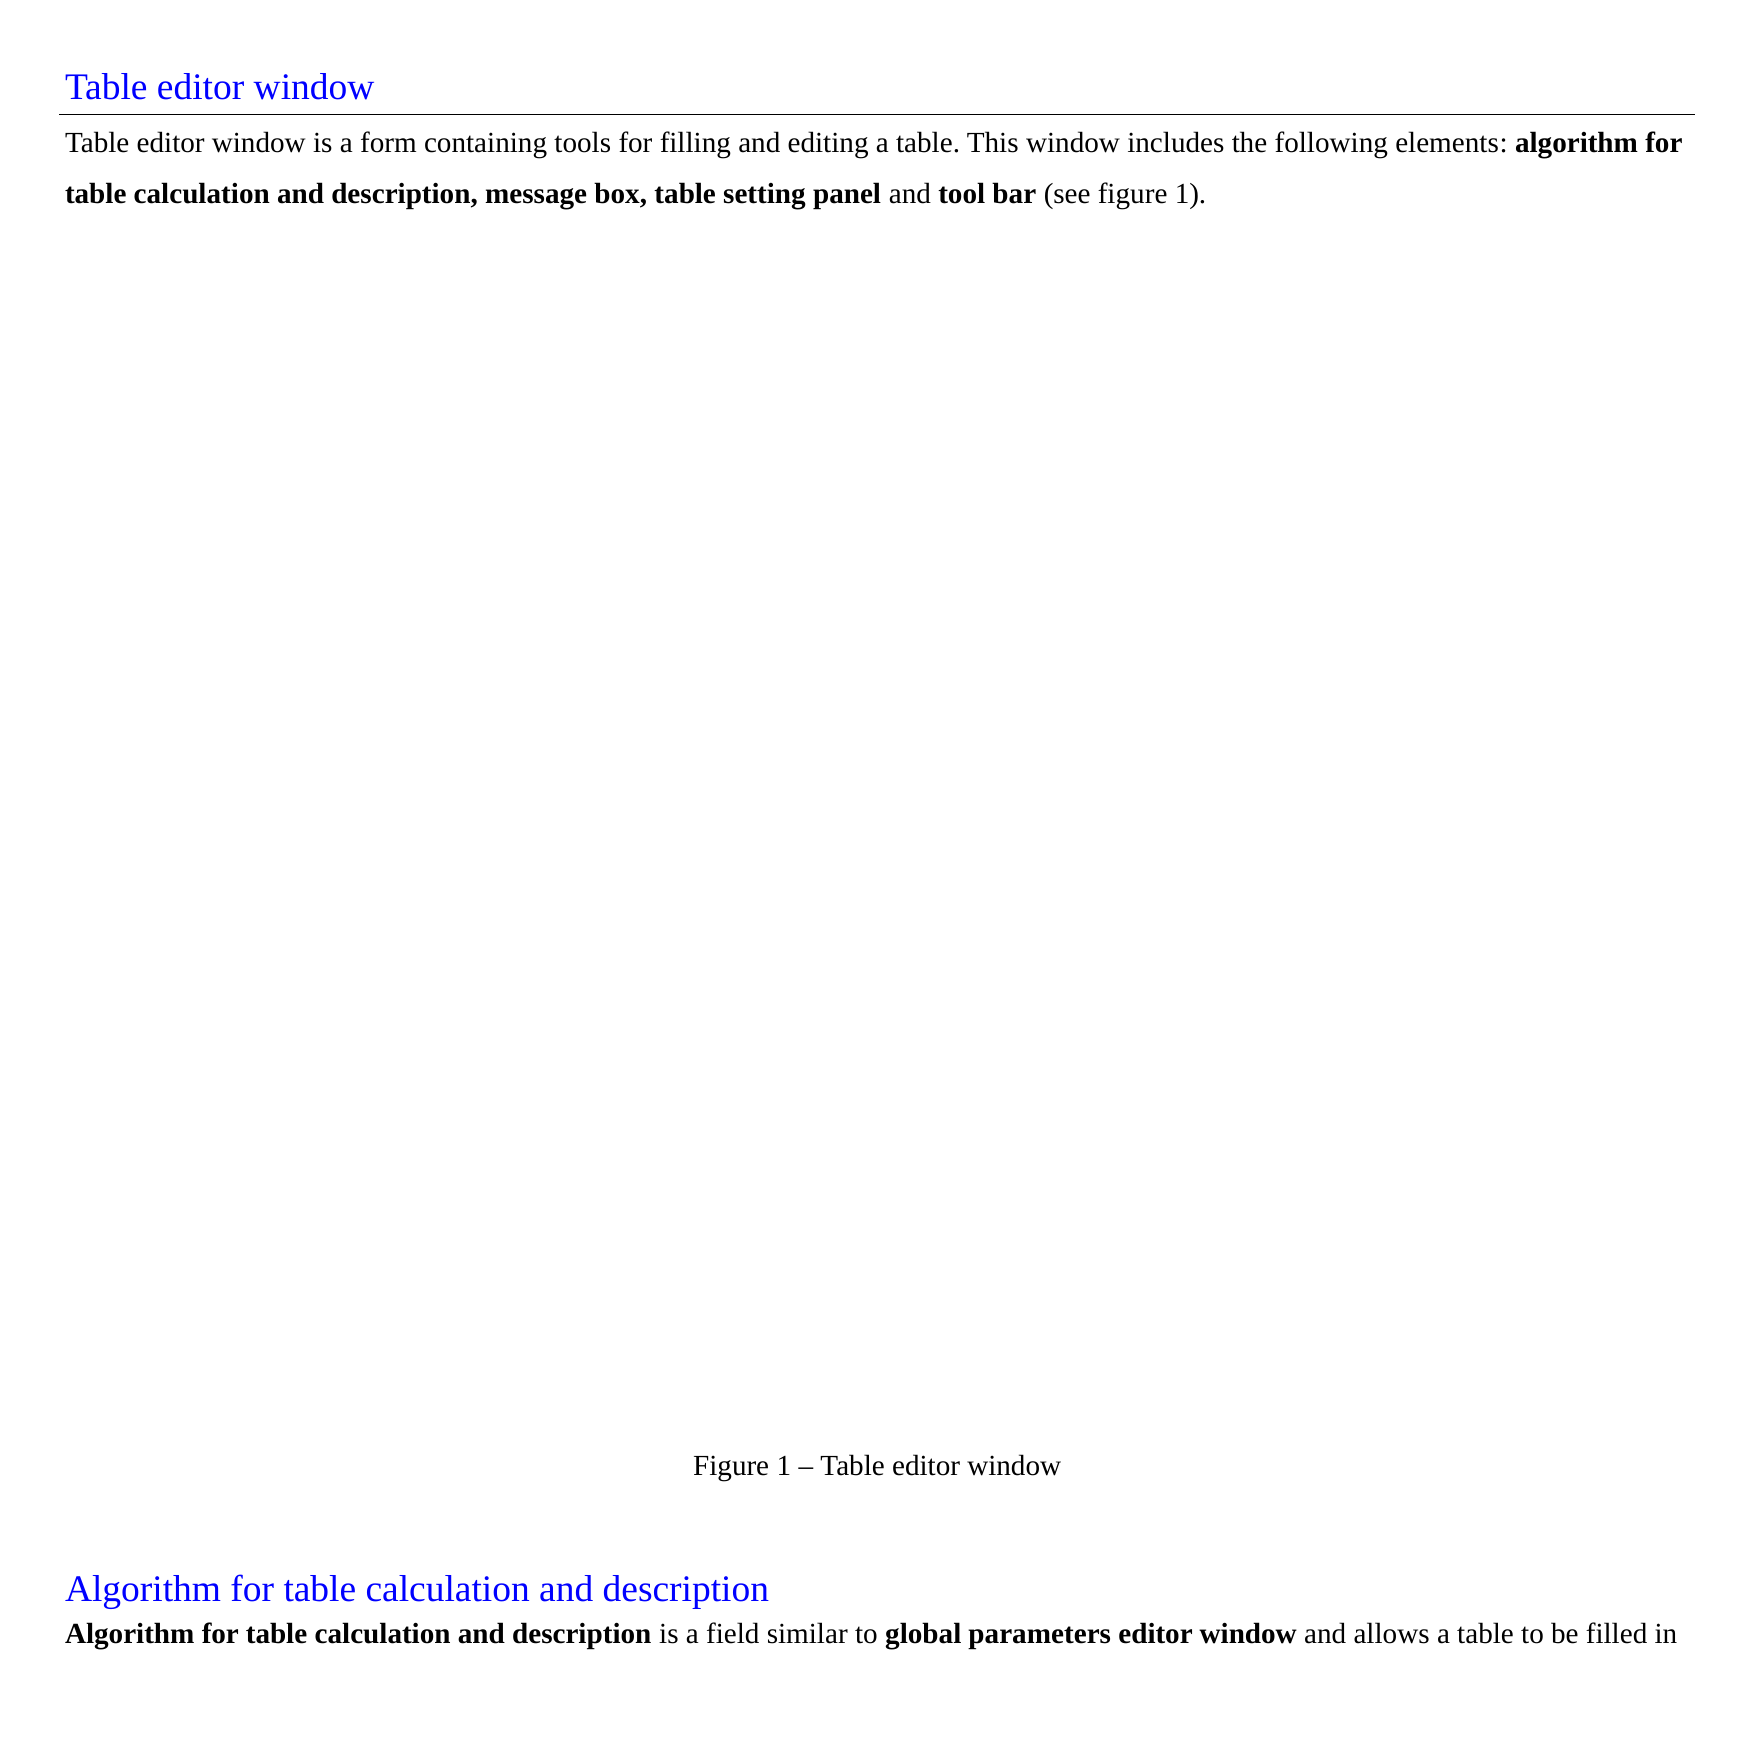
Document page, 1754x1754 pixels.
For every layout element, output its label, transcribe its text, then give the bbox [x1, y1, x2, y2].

table_cell Table editor window is a form containing tools for filling and editing a table. This window includes the following elements: algorithm for table calculation and description, message box, table setting panel and tool bar (see figure 1). Figure 1 – Table editor window Algorithm for table calculation and description Algorithm for table calculation and description is a field similar to global parameters editor window and allows a table to be filled in [59, 115, 1695, 1655]
table_header Table editor window [59, 59, 1695, 114]
